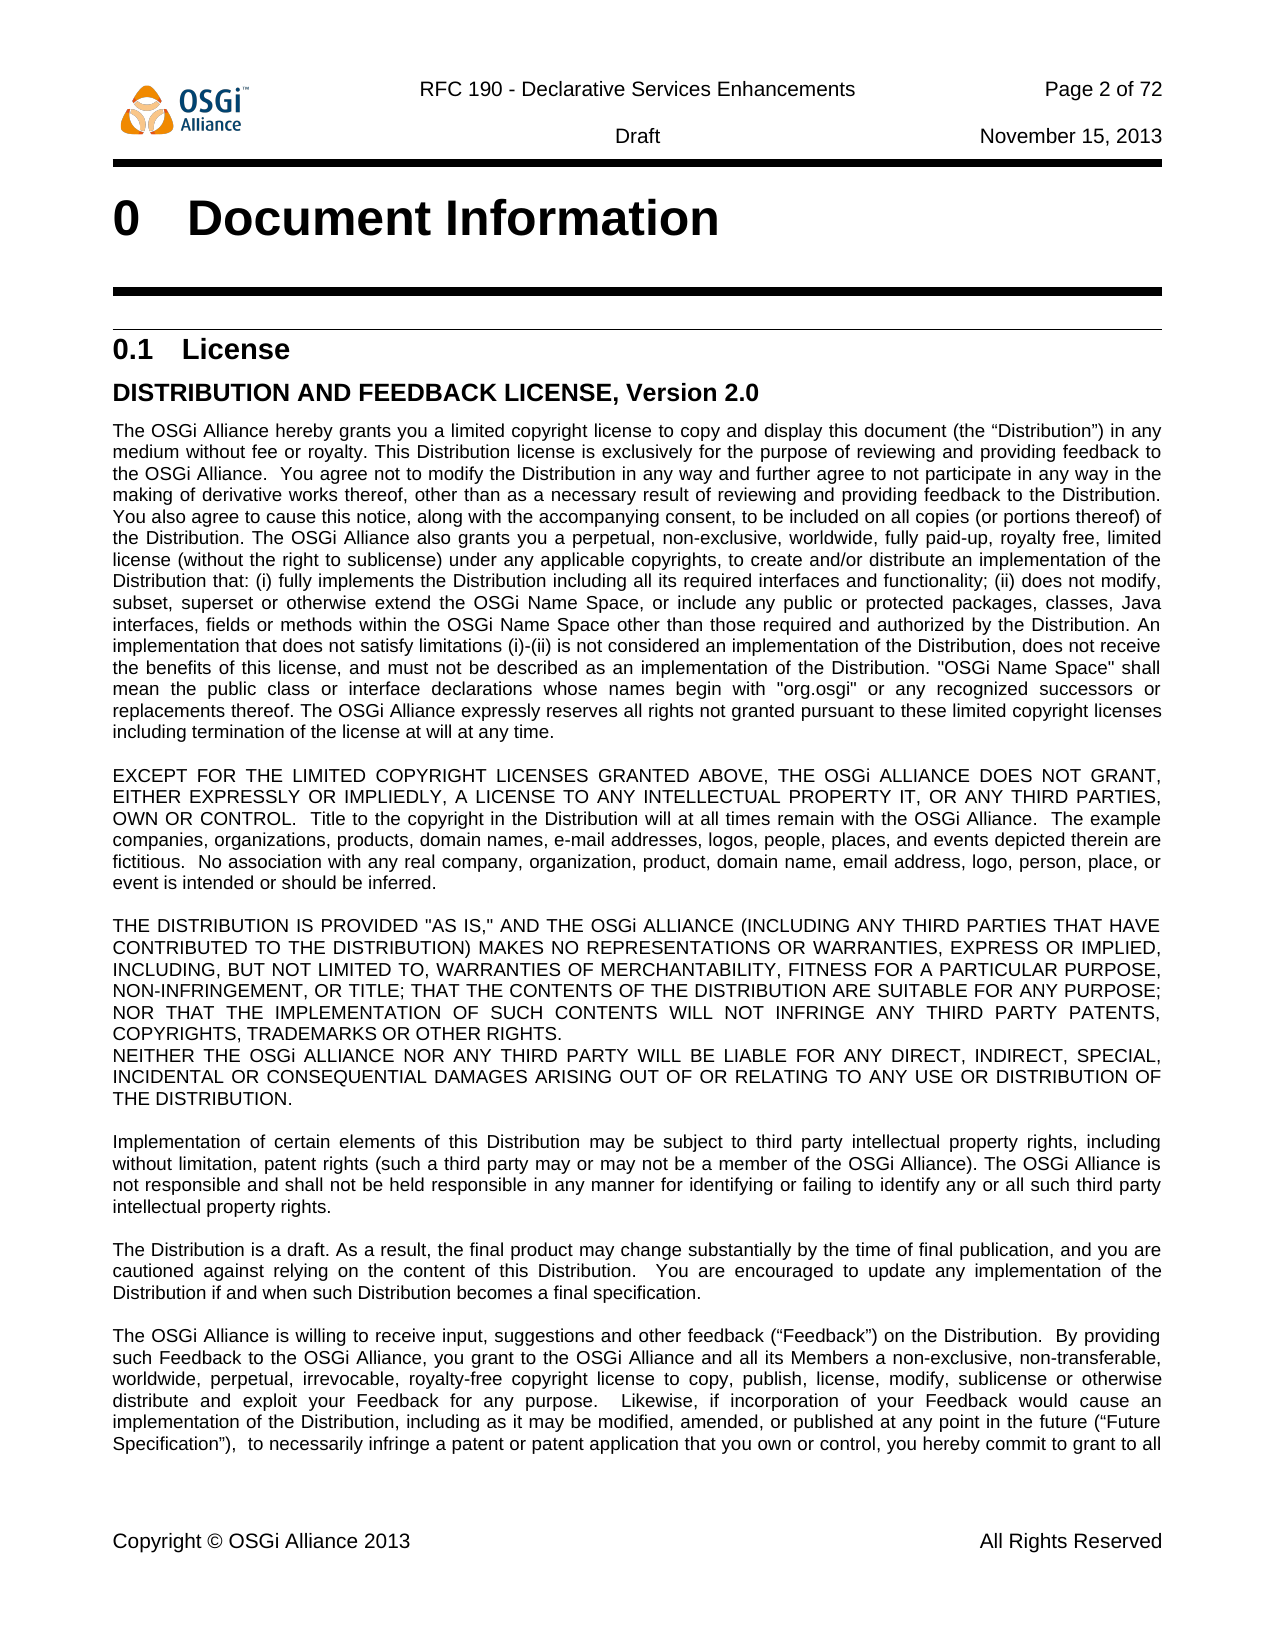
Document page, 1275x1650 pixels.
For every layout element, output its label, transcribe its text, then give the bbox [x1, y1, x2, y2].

text Implementation of certain elements of this Distribution may be subject to third party intellectual property rights, including without limitation, patent rights (such a third party may or may not be a member of the OSGi Alliance). The OSGi Alliance is not responsible and shall not be held responsible in any manner for identifying or failing to identify any or all such third party intellectual property rights. [112, 1131, 1162, 1217]
text The OSGi Alliance is willing to receive input, suggestions and other feedback (“Feedback”) on the Distribution. By providing such Feedback to the OSGi Alliance, you grant to the OSGi Alliance and all its Members a non-exclusive, non-transferable, worldwide, perpetual, irrevocable, royalty-free copyright license to copy, publish, license, modify, sublicense or otherwise distribute and exploit your Feedback for any purpose. Likewise, if incorporation of your Feedback would cause an implementation of the Distribution, including as it may be modified, amended, or published at any point in the future (“Future Specification”), to necessarily infringe a patent or patent application that you own or control, you hereby commit to grant to all [112, 1325, 1162, 1454]
picture [113, 78, 257, 142]
text NEITHER THE OSGi ALLIANCE NOR ANY THIRD PARTY WILL BE LIABLE FOR ANY DIRECT, INDIRECT, SPECIAL, INCIDENTAL OR CONSEQUENTIAL DAMAGES ARISING OUT OF OR RELATING TO ANY USE OR DISTRIBUTION OF THE DISTRIBUTION. [112, 1045, 1162, 1109]
text EXCEPT FOR THE LIMITED COPYRIGHT LICENSES GRANTED ABOVE, THE OSGi ALLIANCE DOES NOT GRANT, EITHER EXPRESSLY OR IMPLIEDLY, A LICENSE TO ANY INTELLECTUAL PROPERTY IT, OR ANY THIRD PARTIES, OWN OR CONTROL. Title to the copyright in the Distribution will at all times remain with the OSGi Alliance. The example companies, organizations, products, domain names, e-mail addresses, logos, people, places, and events depicted therein are fictitious. No association with any real company, organization, product, domain name, email address, logo, person, place, or event is intended or should be inferred. [112, 764, 1162, 894]
text The Distribution is a draft. As a result, the final product may change substantially by the time of final publication, and you are cautioned against relying on the content of this Distribution. You are encouraged to update any implementation of the Distribution if and when such Distribution becomes a final specification. [112, 1239, 1162, 1303]
text The OSGi Alliance hereby grants you a limited copyright license to copy and display this document (the “Distribution”) in any medium without fee or royalty. This Distribution license is exclusively for the purpose of reviewing and providing feedback to the OSGi Alliance. You agree not to modify the Distribution in any way and further agree to not participate in any way in the making of derivative works thereof, other than as a necessary result of reviewing and providing feedback to the Distribution. You also agree to cause this notice, along with the accompanying consent, to be included on all copies (or portions thereof) of the Distribution. The OSGi Alliance also grants you a perpetual, non-exclusive, worldwide, fully paid-up, royalty free, limited license (without the right to sublicense) under any applicable copyrights, to create and/or distribute an implementation of the Distribution that: (i) fully implements the Distribution including all its required interfaces and functionality; (ii) does not modify, subset, superset or otherwise extend the OSGi Name Space, or include any public or protected packages, classes, Java interfaces, fields or methods within the OSGi Name Space other than those required and authorized by the Distribution. An implementation that does not satisfy limitations (i)-(ii) is not considered an implementation of the Distribution, does not receive the benefits of this license, and must not be described as an implementation of the Distribution. "OSGi Name Space" shall mean the public class or interface declarations whose names begin with "org.osgi" or any recognized successors or replacements thereof. The OSGi Alliance expressly reserves all rights not granted pursuant to these limited copyright licenses including termination of the license at will at any time. [112, 419, 1162, 743]
subtitle Document Information [112, 160, 1162, 296]
subtitle License [112, 330, 1162, 366]
text THE DISTRIBUTION IS PROVIDED "AS IS," AND THE OSGi ALLIANCE (INCLUDING ANY THIRD PARTIES THAT HAVE CONTRIBUTED TO THE DISTRIBUTION) MAKES NO REPRESENTATIONS OR WARRANTIES, EXPRESS OR IMPLIED, INCLUDING, BUT NOT LIMITED TO, WARRANTIES OF MERCHANTABILITY, FITNESS FOR A PARTICULAR PURPOSE, NON-INFRINGEMENT, OR TITLE; THAT THE CONTENTS OF THE DISTRIBUTION ARE SUITABLE FOR ANY PURPOSE; NOR THAT THE IMPLEMENTATION OF SUCH CONTENTS WILL NOT INFRINGE ANY THIRD PARTY PATENTS, COPYRIGHTS, TRADEMARKS OR OTHER RIGHTS. [112, 915, 1162, 1045]
text DISTRIBUTION AND FEEDBACK LICENSE, Version 2.0 [112, 378, 1162, 407]
